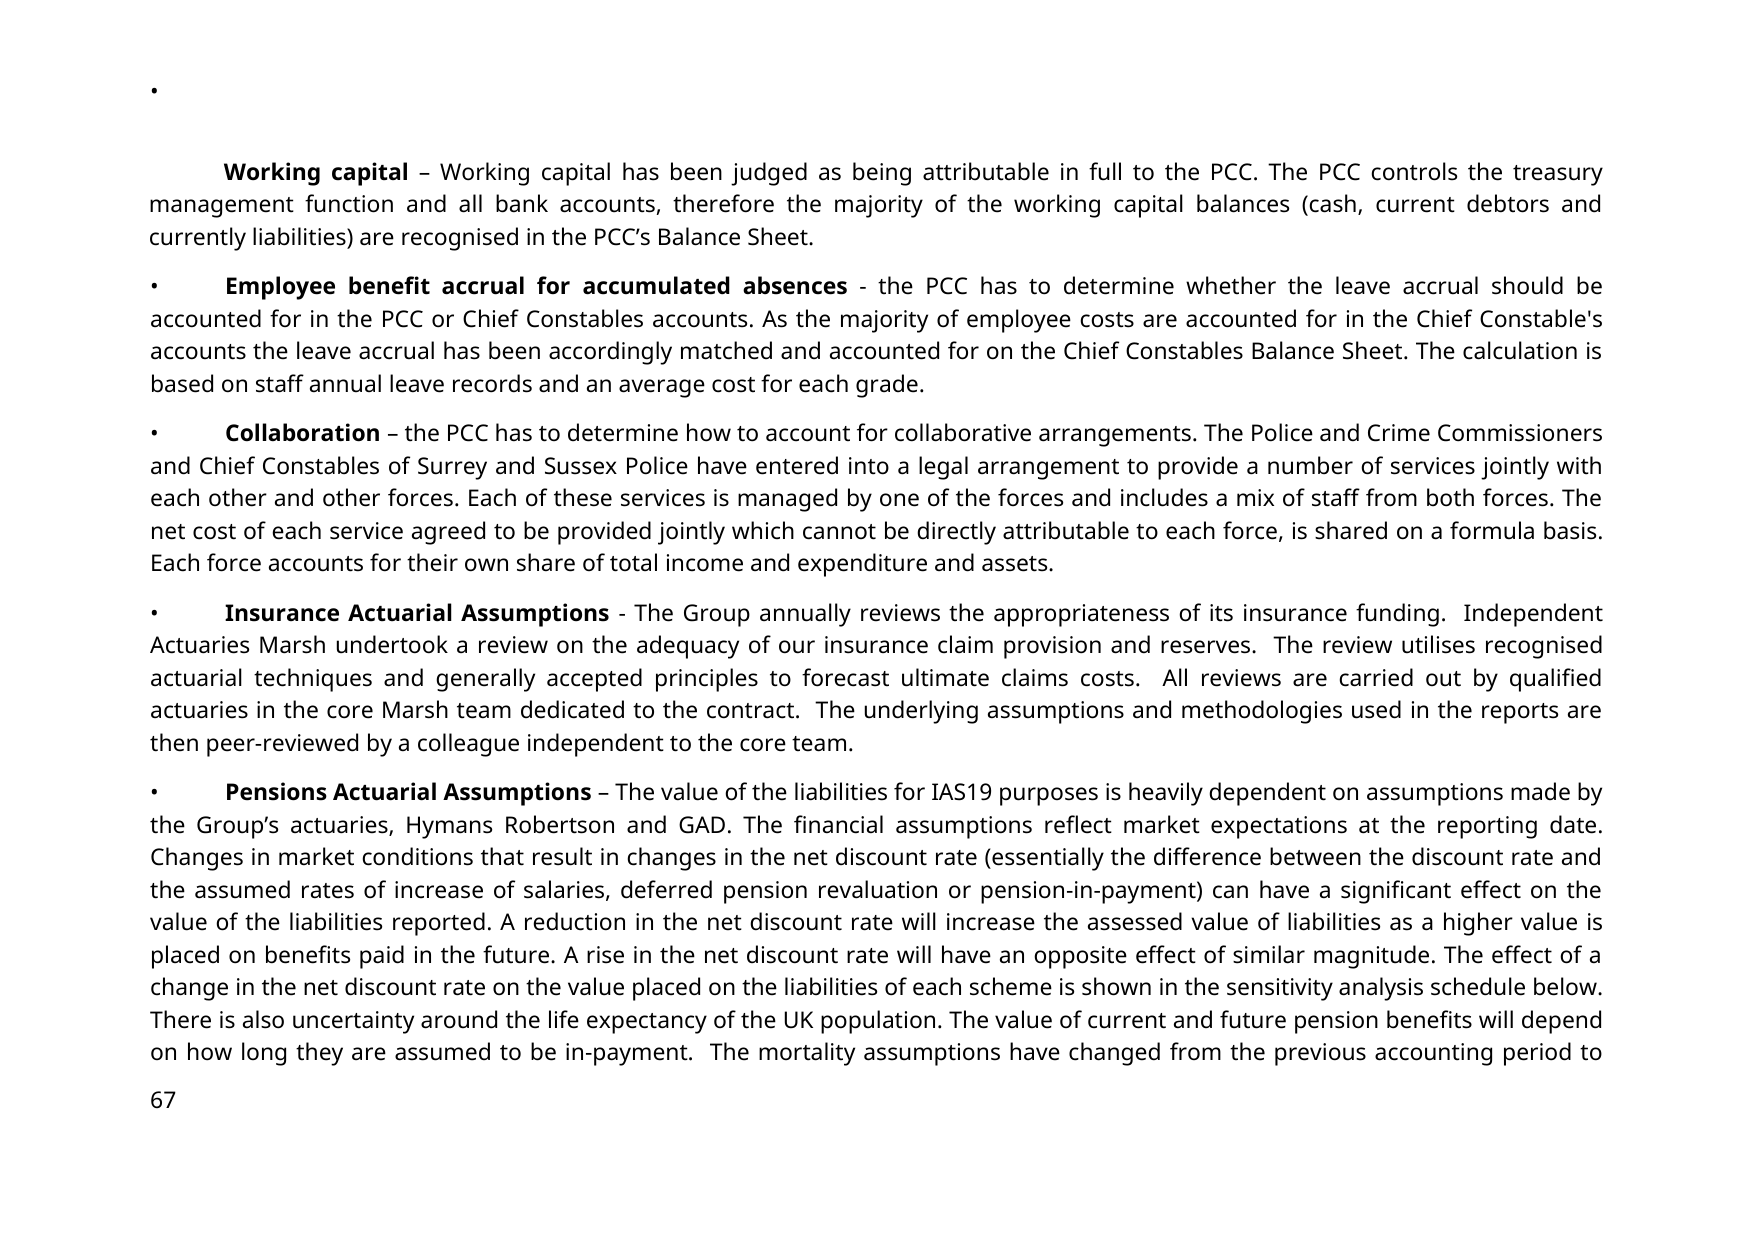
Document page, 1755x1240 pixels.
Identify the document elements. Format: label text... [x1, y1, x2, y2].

text Working capital – Working capital has been judged as being attributable in full to the PCC. The PCC controls the treasury management function and all bank accounts, therefore the majority of the working capital balances (cash, current debtors and currently liabilities) are recognised in the PCC’s Balance Sheet. [149, 156, 1605, 252]
list Insurance Actuarial Assumptions - The Group annually reviews the appropriateness of its insurance funding. Independent Actuaries Marsh undertook a review on the adequacy of our insurance claim provision and reserves. The review utilises recognised actuarial techniques and generally accepted principles to forecast ultimate claims costs. All reviews are carried out by qualified actuaries in the core Marsh team dedicated to the contract. The underlying assumptions and methodologies used in the reports are then peer-reviewed by a colleague independent to the core team. [150, 597, 1605, 758]
list Employee benefit accrual for accumulated absences - the PCC has to determine whether the leave accrual should be accounted for in the PCC or Chief Constables accounts. As the majority of employee costs are accounted for in the Chief Constable's accounts the leave accrual has been accordingly matched and accounted for on the Chief Constables Balance Sheet. The calculation is based on staff annual leave records and an average cost for each grade. [150, 270, 1605, 399]
list Collaboration – the PCC has to determine how to account for collaborative arrangements. The Police and Crime Commissioners and Chief Constables of Surrey and Sussex Police have entered into a legal arrangement to provide a number of services jointly with each other and other forces. Each of these services is managed by one of the forces and includes a mix of staff from both forces. The net cost of each service agreed to be provided jointly which cannot be directly attributable to each force, is shared on a formula basis. Each force accounts for their own share of total income and expenditure and assets. [150, 417, 1605, 578]
list Pensions Actuarial Assumptions – The value of the liabilities for IAS19 purposes is heavily dependent on assumptions made by the Group’s actuaries, Hymans Robertson and GAD. The financial assumptions reflect market expectations at the reporting date. Changes in market conditions that result in changes in the net discount rate (essentially the difference between the discount rate and the assumed rates of increase of salaries, deferred pension revaluation or pension-in-payment) can have a significant effect on the value of the liabilities reported. A reduction in the net discount rate will increase the assessed value of liabilities as a higher value is placed on benefits paid in the future. A rise in the net discount rate will have an opposite effect of similar magnitude. The effect of a change in the net discount rate on the value placed on the liabilities of each scheme is shown in the sensitivity analysis schedule below. There is also uncertainty around the life expectancy of the UK population. The value of current and future pension benefits will depend on how long they are assumed to be in-payment. The mortality assumptions have changed from the previous accounting period to [150, 776, 1605, 1067]
